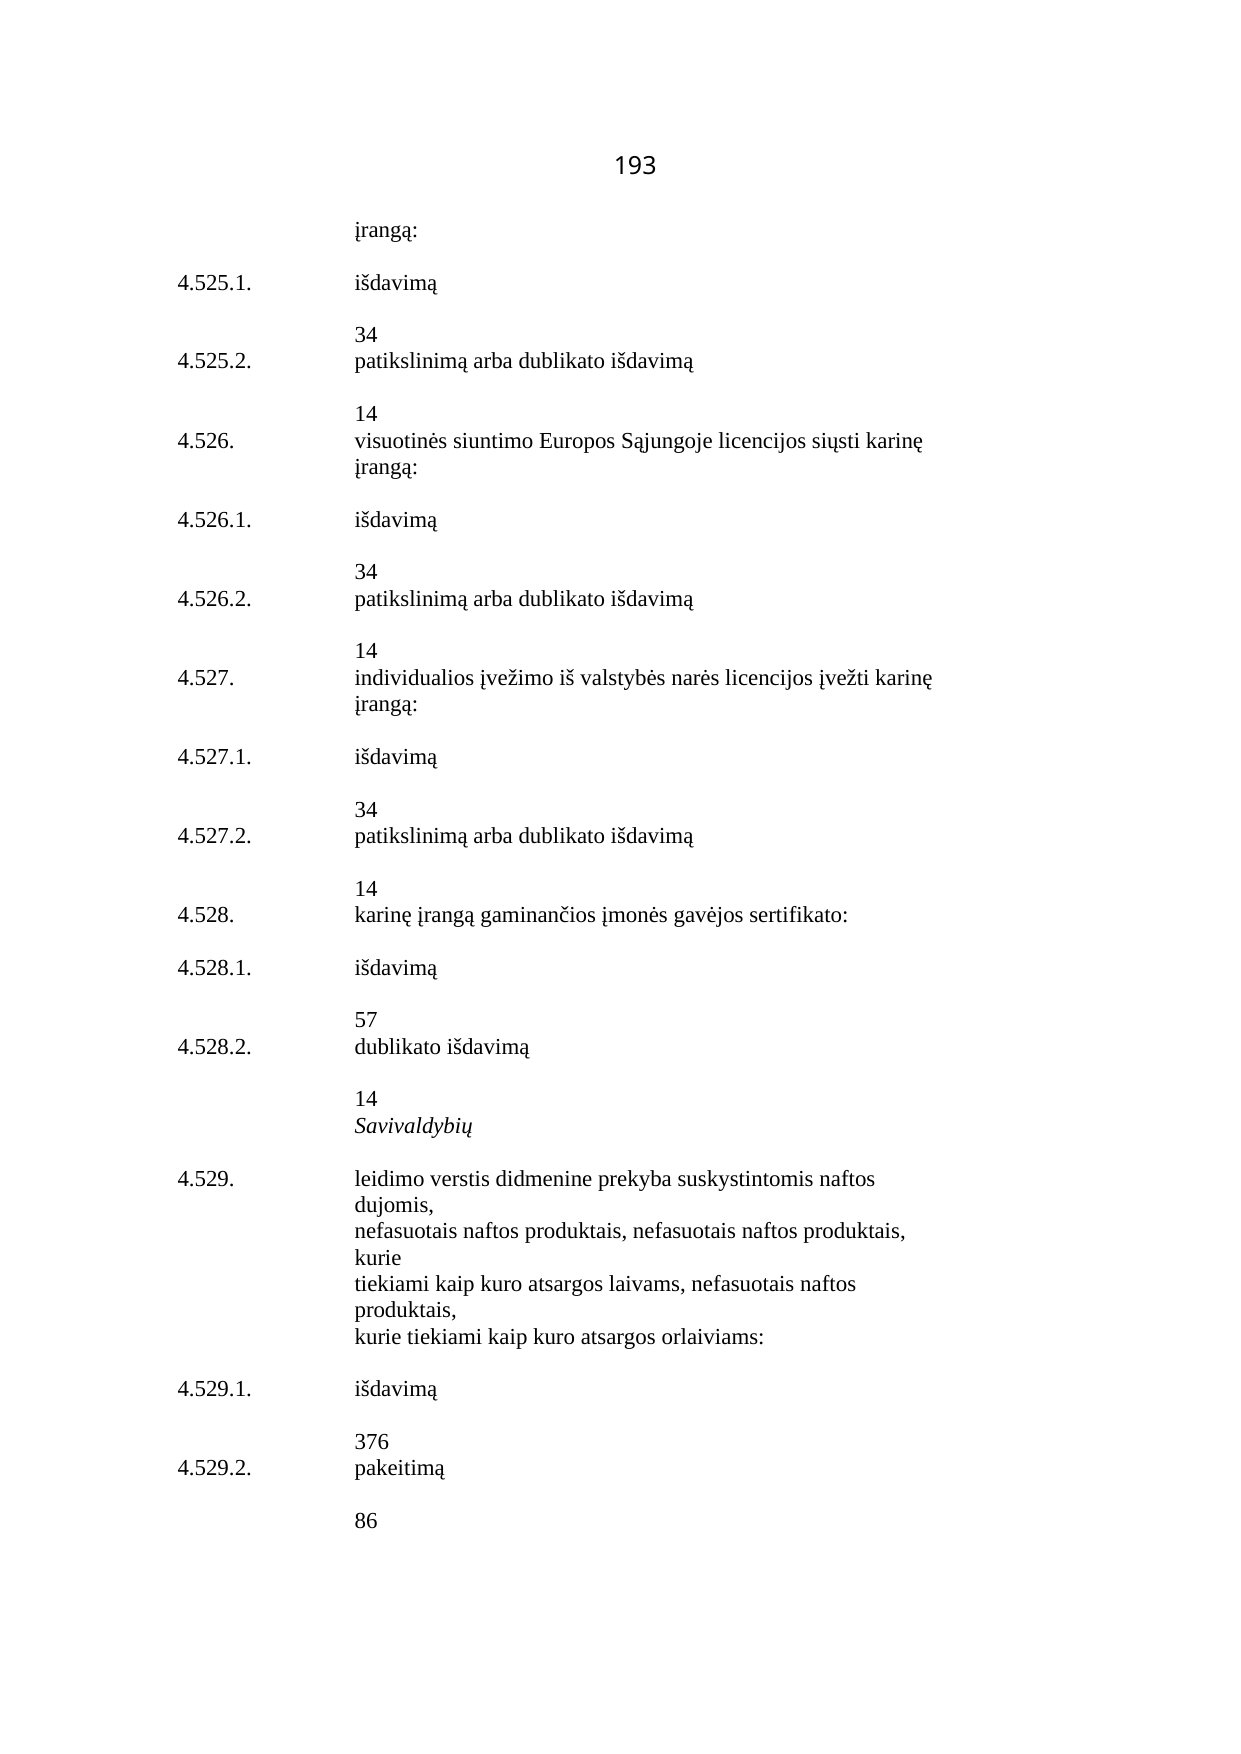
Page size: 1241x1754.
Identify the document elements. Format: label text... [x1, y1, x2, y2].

text 4.529. leidimo verstis didmenine prekyba suskystintomis naftos dujomis, [177, 1164, 945, 1217]
text nefasuotais naftos produktais, nefasuotais naftos produktais, kurie [354, 1217, 945, 1270]
text 4.525.1. išdavimą 34 [177, 268, 945, 348]
text įrangą: [354, 216, 945, 268]
text 4.529.2. pakeitimą 86 [177, 1454, 945, 1533]
text 4.527. individualios įvežimo iš valstybės narės licencijos įvežti karinę [177, 664, 945, 690]
text 4.526. visuotinės siuntimo Europos Sąjungoje licencijos siųsti karinę [177, 427, 945, 453]
text kurie tiekiami kaip kuro atsargos orlaiviams: [354, 1323, 945, 1375]
text 4.528. karinę įrangą gaminančios įmonės gavėjos sertifikato: [177, 901, 945, 954]
text tiekiami kaip kuro atsargos laivams, nefasuotais naftos produktais, [354, 1270, 945, 1323]
text 4.529.1. išdavimą 376 [177, 1375, 945, 1454]
text įrangą: [354, 453, 945, 506]
text 4.525.2. patikslinimą arba dublikato išdavimą 14 [177, 348, 945, 427]
text 4.527.2. patikslinimą arba dublikato išdavimą 14 [177, 822, 945, 901]
text Savivaldybių [354, 1112, 945, 1164]
text 4.526.2. patikslinimą arba dublikato išdavimą 14 [177, 585, 945, 664]
text įrangą: [354, 690, 945, 743]
text 4.528.2. dublikato išdavimą 14 [177, 1033, 945, 1112]
text 4.526.1. išdavimą 34 [177, 506, 945, 585]
text 4.527.1. išdavimą 34 [177, 743, 945, 822]
text 4.528.1. išdavimą 57 [177, 954, 945, 1033]
